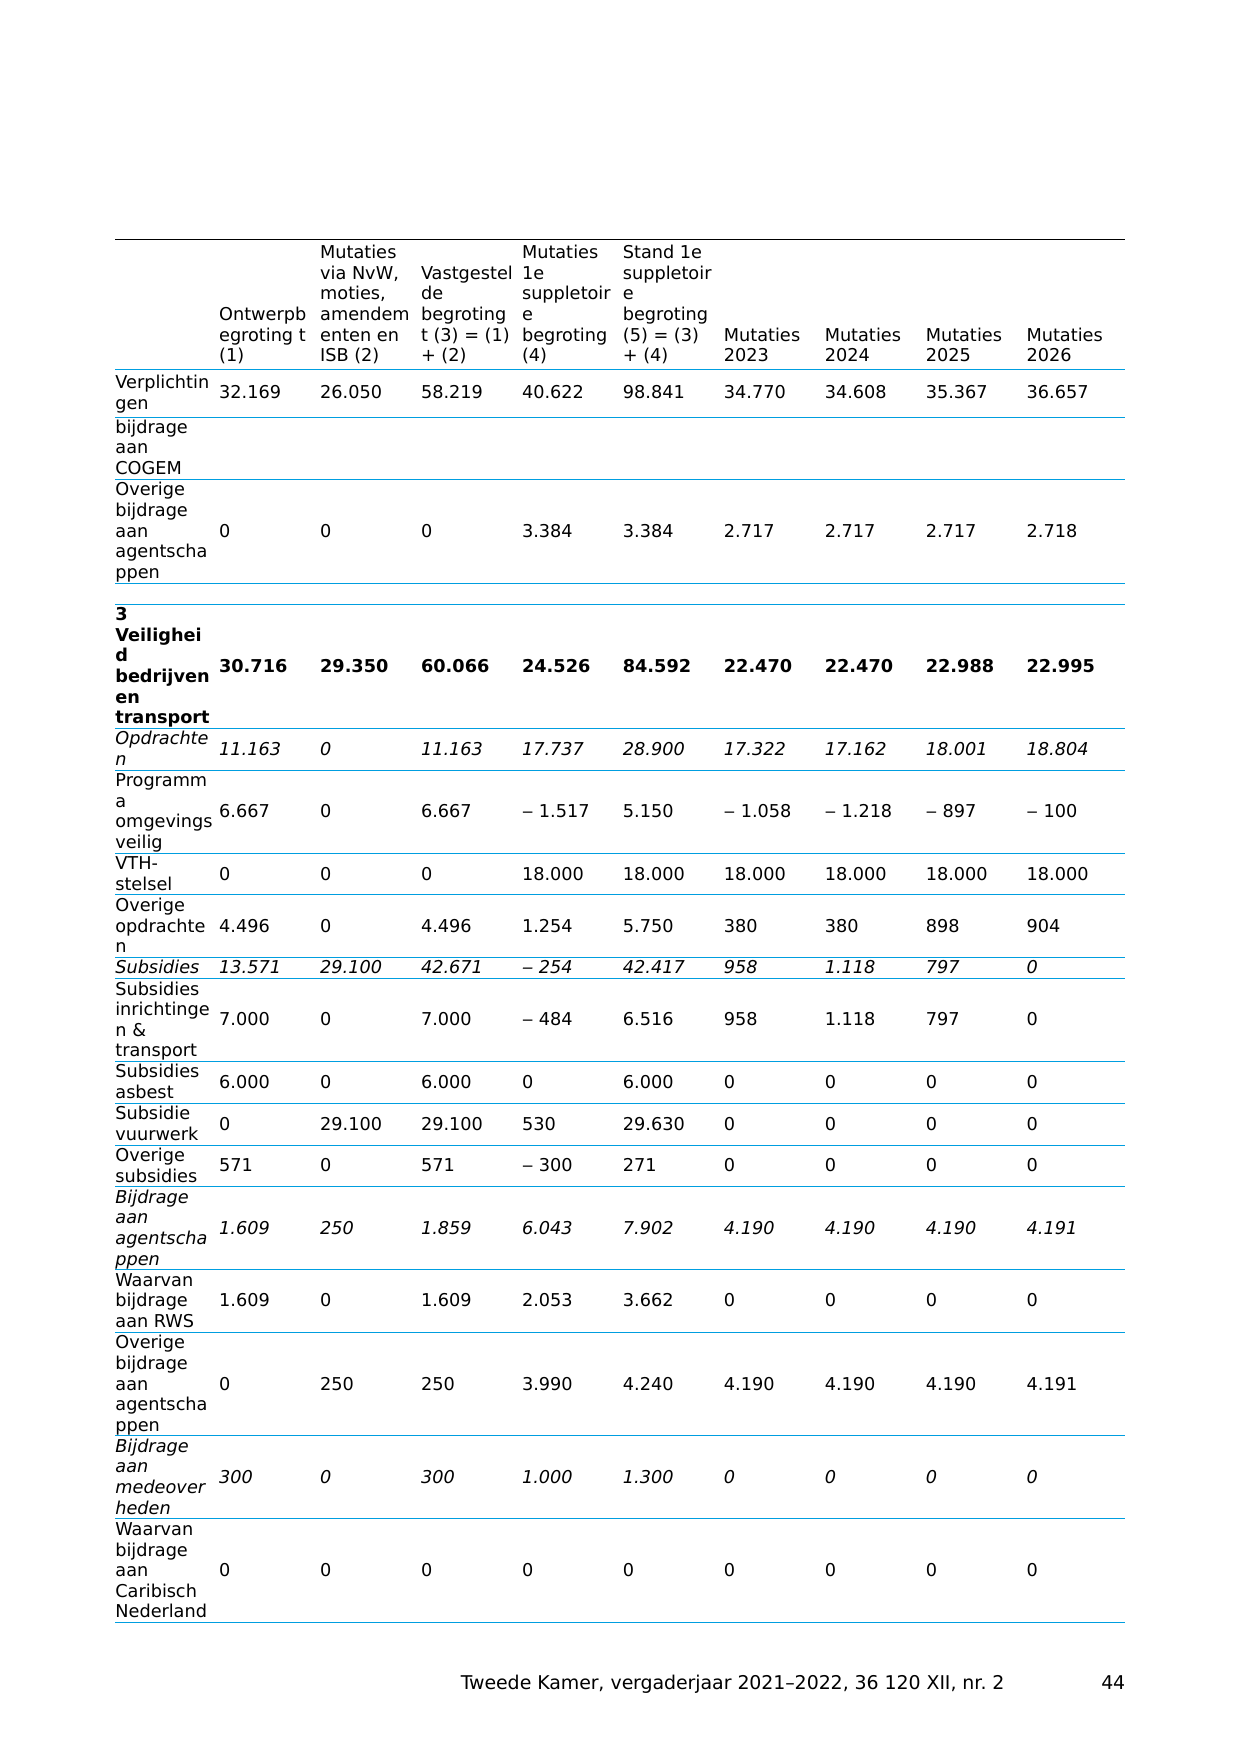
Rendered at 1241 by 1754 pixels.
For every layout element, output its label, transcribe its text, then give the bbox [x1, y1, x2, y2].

table_cell 0 [418, 854, 519, 894]
table_cell 4.190 [923, 1187, 1023, 1269]
table_cell 250 [418, 1333, 519, 1435]
table_cell [822, 584, 923, 603]
table_cell bijdrage aan COGEM [115, 418, 216, 479]
table_header Tabel 17 Budgettaire gevolgen van beleid artikel 22 Omgevingsveiligheid en Milieurisico's (bedragen x € 1.000) [115, 191, 1125, 239]
table_cell 0 [1024, 1104, 1125, 1144]
table_cell [620, 584, 721, 603]
table_cell 7.000 [216, 979, 317, 1061]
table_cell 58.219 [418, 370, 519, 416]
table_cell 98.841 [620, 370, 721, 416]
table_cell 1.118 [822, 958, 923, 978]
table_cell 4.190 [721, 1187, 822, 1269]
table_cell Waarvan bijdrage aan RWS [115, 1270, 216, 1332]
table_cell [418, 418, 519, 479]
table_cell 6.516 [620, 979, 721, 1061]
table_cell 0 [721, 1270, 822, 1332]
table_cell 26.050 [317, 370, 418, 416]
table_cell 34.770 [721, 370, 822, 416]
table_cell 0 [1024, 958, 1125, 978]
table_cell 1.254 [519, 895, 620, 957]
table_cell 0 [822, 1062, 923, 1103]
table_cell Verplichtingen [115, 370, 216, 416]
table_cell Programma omgevingsveilig [115, 771, 216, 853]
table_cell 0 [1024, 1519, 1125, 1622]
table_cell 1.300 [620, 1436, 721, 1518]
table_cell [115, 240, 216, 369]
table_cell 4.190 [721, 1333, 822, 1435]
table_cell 0 [216, 1333, 317, 1435]
table_cell 0 [317, 895, 418, 957]
table_cell 18.000 [620, 854, 721, 894]
table_cell 271 [620, 1146, 721, 1186]
table_cell 2.053 [519, 1270, 620, 1332]
table_cell 0 [822, 1104, 923, 1144]
table_cell 0 [317, 1270, 418, 1332]
table_cell 35.367 [923, 370, 1023, 416]
table_cell 30.716 [216, 605, 317, 728]
table_cell 1.000 [519, 1436, 620, 1518]
table_cell 898 [923, 895, 1023, 957]
table_cell 300 [216, 1436, 317, 1518]
table_cell 250 [317, 1187, 418, 1269]
table_cell ‒ 254 [519, 958, 620, 978]
table_cell 0 [317, 1062, 418, 1103]
table_cell 6.000 [216, 1062, 317, 1103]
table_cell 42.417 [620, 958, 721, 978]
table_cell 6.667 [418, 771, 519, 853]
table_cell Overige bijdrage aan agentschappen [115, 480, 216, 582]
table_cell 0 [923, 1104, 1023, 1144]
table_cell 797 [923, 958, 1023, 978]
table_cell 29.100 [418, 1104, 519, 1144]
table_cell 0 [923, 1146, 1023, 1186]
table_cell 0 [418, 480, 519, 582]
table_cell 42.671 [418, 958, 519, 978]
table_cell Mutaties 1e suppletoire begroting (4) [519, 240, 620, 369]
table_cell 4.496 [418, 895, 519, 957]
table_cell 84.592 [620, 605, 721, 728]
table_cell 22.988 [923, 605, 1023, 728]
table_cell 250 [317, 1333, 418, 1435]
table_cell 958 [721, 979, 822, 1061]
table_cell [216, 418, 317, 479]
table_cell 2.717 [923, 480, 1023, 582]
table_cell 0 [1024, 1062, 1125, 1103]
table_cell 0 [519, 1062, 620, 1103]
table_cell [1024, 418, 1125, 479]
table_cell 0 [216, 480, 317, 582]
table_cell ‒ 1.058 [721, 771, 822, 853]
table_cell 11.163 [418, 729, 519, 769]
table_cell 5.750 [620, 895, 721, 957]
table_cell 22.995 [1024, 605, 1125, 728]
table_cell 380 [822, 895, 923, 957]
table_cell 0 [216, 1104, 317, 1144]
table_cell 0 [317, 729, 418, 769]
table_cell [418, 584, 519, 603]
table_cell 60.066 [418, 605, 519, 728]
table_cell 3 Veiligheid bedrijven en transport [115, 605, 216, 728]
table_cell Mutaties 2026 [1024, 240, 1125, 369]
table_cell 0 [317, 1146, 418, 1186]
table_cell 18.000 [822, 854, 923, 894]
table_cell Mutaties 2024 [822, 240, 923, 369]
table_cell 32.169 [216, 370, 317, 416]
table_cell 6.667 [216, 771, 317, 853]
table_cell 4.240 [620, 1333, 721, 1435]
table_cell [317, 418, 418, 479]
table_cell 0 [317, 771, 418, 853]
table_cell 0 [317, 1519, 418, 1622]
table_cell Mutaties 2023 [721, 240, 822, 369]
table_cell 2.717 [721, 480, 822, 582]
table_cell 18.804 [1024, 729, 1125, 769]
table_cell 0 [822, 1519, 923, 1622]
table_cell 1.609 [216, 1187, 317, 1269]
table_cell 0 [923, 1436, 1023, 1518]
table_cell 797 [923, 979, 1023, 1061]
table_cell 17.162 [822, 729, 923, 769]
table_cell 13.571 [216, 958, 317, 978]
table_cell 3.384 [620, 480, 721, 582]
table_cell 6.000 [620, 1062, 721, 1103]
table_cell 4.190 [822, 1187, 923, 1269]
table_cell 0 [317, 854, 418, 894]
table_cell 0 [822, 1436, 923, 1518]
table_cell 18.000 [721, 854, 822, 894]
table_cell 904 [1024, 895, 1125, 957]
table_cell Mutaties via NvW, moties, amendementen en ISB (2) [317, 240, 418, 369]
table_cell 0 [721, 1519, 822, 1622]
table_cell 18.000 [519, 854, 620, 894]
table_cell 0 [317, 979, 418, 1061]
table_cell 22.470 [721, 605, 822, 728]
table_cell Vastgestelde begroting t (3) = (1) + (2) [418, 240, 519, 369]
table_cell ‒ 484 [519, 979, 620, 1061]
table_cell 18.001 [923, 729, 1023, 769]
table_cell 29.350 [317, 605, 418, 728]
table_cell 29.630 [620, 1104, 721, 1144]
table_cell 7.000 [418, 979, 519, 1061]
table_cell Opdrachten [115, 729, 216, 769]
table_cell 34.608 [822, 370, 923, 416]
table_cell Overige bijdrage aan agentschappen [115, 1333, 216, 1435]
table_cell [216, 584, 317, 603]
table_cell 0 [721, 1436, 822, 1518]
table_cell 1.609 [418, 1270, 519, 1332]
table_cell 29.100 [317, 958, 418, 978]
table_cell [721, 584, 822, 603]
table_cell Bijdrage aan agentschappen [115, 1187, 216, 1269]
table_cell ‒ 897 [923, 771, 1023, 853]
table_cell 571 [418, 1146, 519, 1186]
table_cell 4.191 [1024, 1187, 1125, 1269]
table_cell [115, 584, 216, 603]
table_cell [519, 584, 620, 603]
table_cell 29.100 [317, 1104, 418, 1144]
table_cell 0 [620, 1519, 721, 1622]
table_cell 5.150 [620, 771, 721, 853]
table_cell 36.657 [1024, 370, 1125, 416]
table_cell [721, 418, 822, 479]
table_cell 6.043 [519, 1187, 620, 1269]
table_cell [923, 584, 1023, 603]
table_cell 380 [721, 895, 822, 957]
table_cell VTH-stelsel [115, 854, 216, 894]
table_cell 0 [519, 1519, 620, 1622]
table_cell 4.496 [216, 895, 317, 957]
table_cell 0 [216, 854, 317, 894]
table_cell 0 [1024, 1270, 1125, 1332]
table_cell 11.163 [216, 729, 317, 769]
table_cell ‒ 100 [1024, 771, 1125, 853]
table_cell 0 [1024, 979, 1125, 1061]
table_cell 0 [317, 1436, 418, 1518]
table_cell 0 [721, 1146, 822, 1186]
table_cell 22.470 [822, 605, 923, 728]
table_cell [822, 418, 923, 479]
table_cell Waarvan bijdrage aan Caribisch Nederland [115, 1519, 216, 1622]
table_cell 7.902 [620, 1187, 721, 1269]
table_cell 24.526 [519, 605, 620, 728]
table_cell 40.622 [519, 370, 620, 416]
table_cell 958 [721, 958, 822, 978]
table_cell 1.118 [822, 979, 923, 1061]
table_cell 4.191 [1024, 1333, 1125, 1435]
table_cell Ontwerpbegroting t (1) [216, 240, 317, 369]
table_cell 18.000 [923, 854, 1023, 894]
table_cell [923, 418, 1023, 479]
table_cell Subsidies inrichtingen & transport [115, 979, 216, 1061]
table_cell 6.000 [418, 1062, 519, 1103]
table_cell Mutaties 2025 [923, 240, 1023, 369]
table_cell 0 [721, 1062, 822, 1103]
table_cell Bijdrage aan medeoverheden [115, 1436, 216, 1518]
table_cell 3.990 [519, 1333, 620, 1435]
table_cell Subsidie vuurwerk [115, 1104, 216, 1144]
table_cell 300 [418, 1436, 519, 1518]
table_cell Overige subsidies [115, 1146, 216, 1186]
table_cell 18.000 [1024, 854, 1125, 894]
table_cell 2.718 [1024, 480, 1125, 582]
table_cell 0 [923, 1062, 1023, 1103]
table_cell ‒ 1.517 [519, 771, 620, 853]
table_cell 0 [721, 1104, 822, 1144]
table_cell [317, 584, 418, 603]
table_cell 3.662 [620, 1270, 721, 1332]
table_cell [1024, 584, 1125, 603]
table_cell ‒ 300 [519, 1146, 620, 1186]
table_cell 4.190 [822, 1333, 923, 1435]
table_cell [620, 418, 721, 479]
table_cell Subsidies [115, 958, 216, 978]
table_cell 3.384 [519, 480, 620, 582]
table_cell 530 [519, 1104, 620, 1144]
table_cell 2.717 [822, 480, 923, 582]
table_cell 0 [822, 1270, 923, 1332]
table_cell 0 [1024, 1146, 1125, 1186]
table_cell 0 [923, 1519, 1023, 1622]
table_cell 17.322 [721, 729, 822, 769]
table_cell 1.609 [216, 1270, 317, 1332]
table_cell 17.737 [519, 729, 620, 769]
table_cell 0 [317, 480, 418, 582]
table_cell 0 [1024, 1436, 1125, 1518]
table_cell 4.190 [923, 1333, 1023, 1435]
table_cell Subsidies asbest [115, 1062, 216, 1103]
table_cell 28.900 [620, 729, 721, 769]
table_cell 571 [216, 1146, 317, 1186]
table_cell 0 [822, 1146, 923, 1186]
table_cell Stand 1e suppletoire begroting (5) = (3) + (4) [620, 240, 721, 369]
table_cell 0 [216, 1519, 317, 1622]
table_cell 0 [923, 1270, 1023, 1332]
table_cell Overige opdrachten [115, 895, 216, 957]
table_cell 1.859 [418, 1187, 519, 1269]
table_cell 0 [418, 1519, 519, 1622]
table_cell [519, 418, 620, 479]
table_cell ‒ 1.218 [822, 771, 923, 853]
